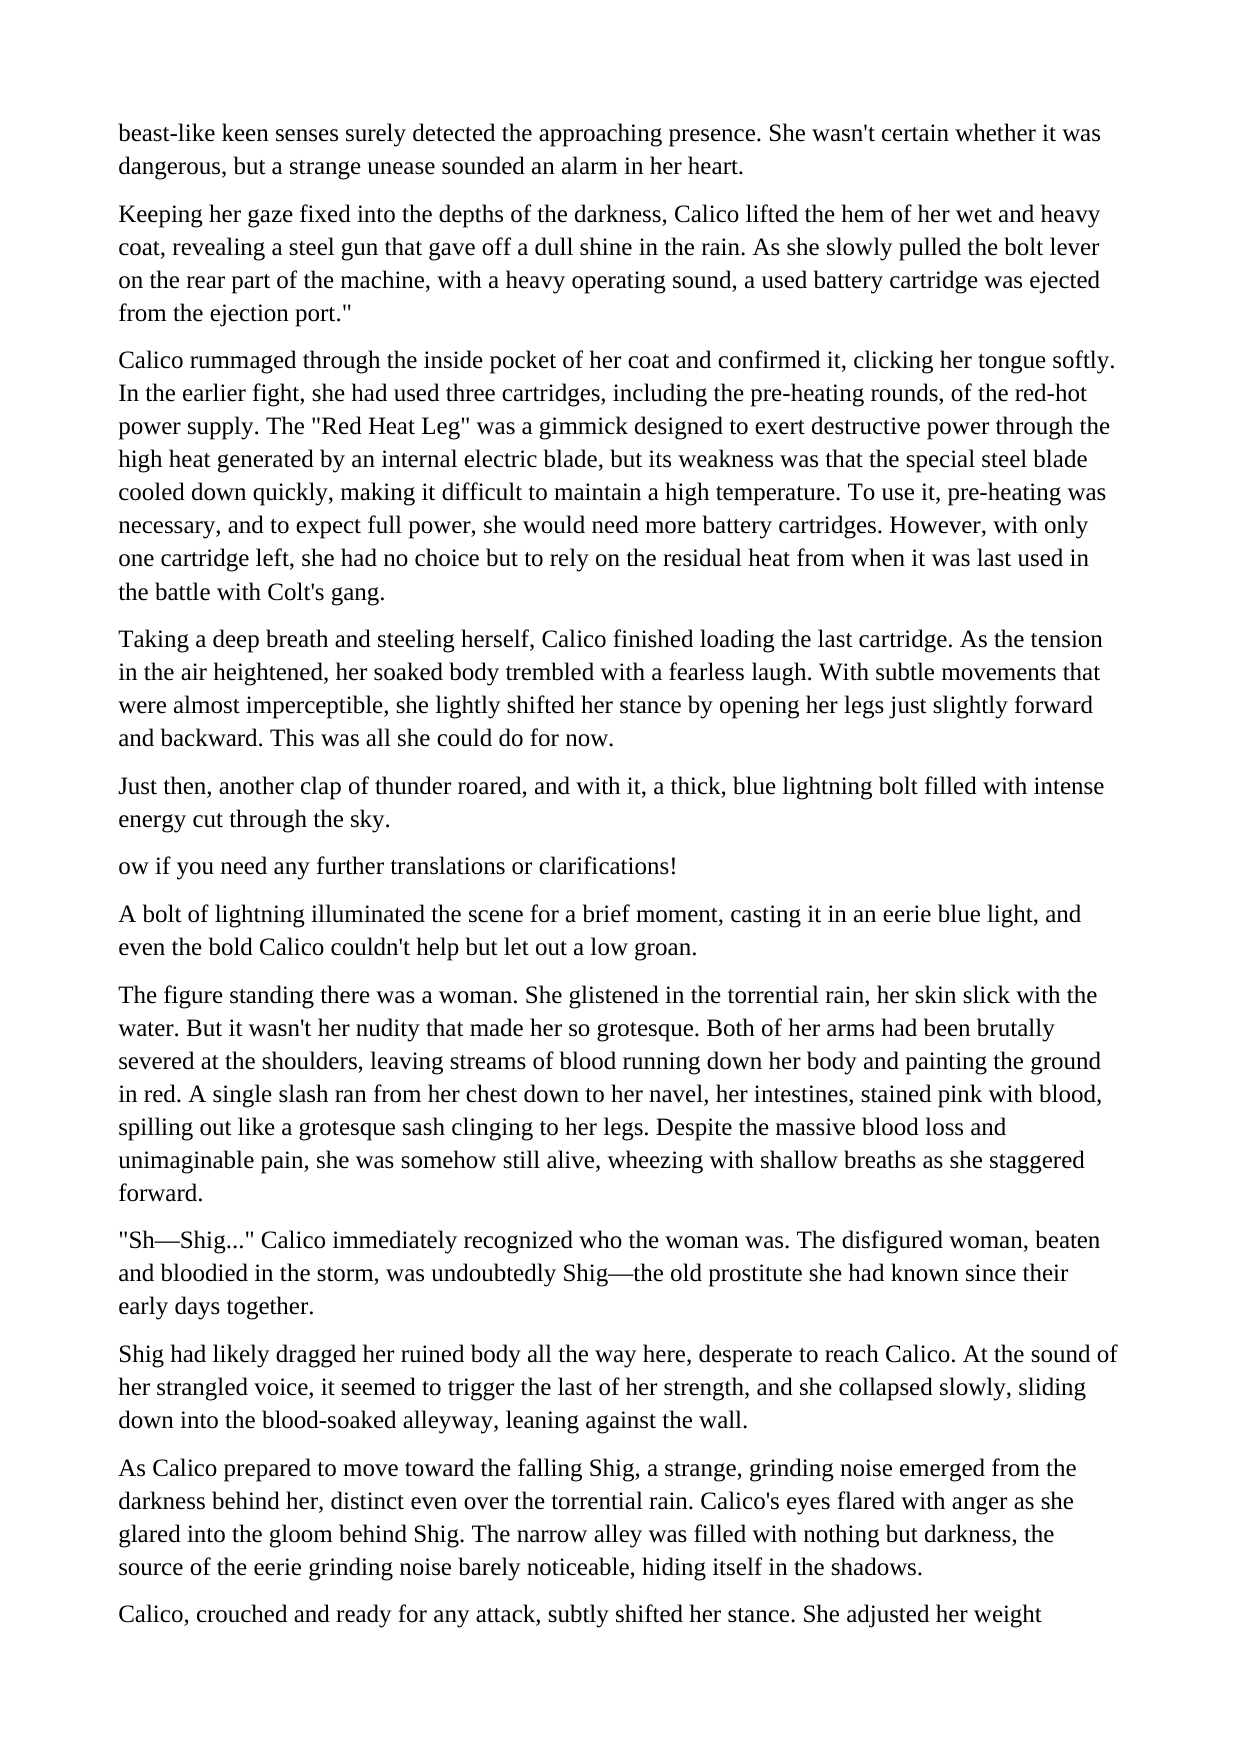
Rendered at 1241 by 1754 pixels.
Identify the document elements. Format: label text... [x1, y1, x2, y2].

text A bolt of lightning illuminated the scene for a brief moment, casting it in an eerie blue light, and even the bold Calico couldn't help but let out a low groan. [118, 899, 1122, 961]
text Shig had likely dragged her ruined body all the way here, desperate to reach Calico. At the sound of her strangled voice, it seemed to trigger the last of her strength, and she collapsed slowly, sliding down into the blood-soaked alleyway, leaning against the wall. [118, 1339, 1122, 1434]
text Calico rummaged through the inside pocket of her coat and confirmed it, clicking her tongue softly. In the earlier fight, she had used three cartridges, including the pre-heating rounds, of the red-hot power supply. The "Red Heat Leg" was a gimmick designed to exert destructive power through the high heat generated by an internal electric blade, but its weakness was that the special steel blade cooled down quickly, making it difficult to maintain a high temperature. To use it, pre-heating was necessary, and to expect full power, she would need more battery cartridges. However, with only one cartridge left, she had no choice but to rely on the residual heat from when it was last used in the battle with Colt's gang. [118, 345, 1122, 605]
text "Sh—Shig..." Calico immediately recognized who the woman was. The disfigured woman, beaten and bloodied in the storm, was undoubtedly Shig—the old prostitute she had known since their early days together. [118, 1225, 1122, 1320]
text beast-like keen senses surely detected the approaching presence. She wasn't certain whether it was dangerous, but a strange unease sounded an alarm in her heart. [118, 118, 1122, 180]
text Taking a deep breath and steeling herself, Calico finished loading the last cartridge. As the tension in the air heightened, her soaked body trembled with a fearless laugh. With subtle movements that were almost imperceptible, she lightly shifted her stance by opening her legs just slightly forward and backward. This was all she could do for now. [118, 624, 1122, 752]
text Just then, another clap of thunder roared, and with it, a thick, blue lightning bolt filled with intense energy cut through the sky. [118, 771, 1122, 833]
text Calico, crouched and ready for any attack, subtly shifted her stance. She adjusted her weight [118, 1599, 1122, 1628]
text As Calico prepared to move toward the falling Shig, a strange, grinding noise emerged from the darkness behind her, distinct even over the torrential rain. Calico's eyes flared with anger as she glared into the gloom behind Shig. The narrow alley was filled with nothing but darkness, the source of the eerie grinding noise barely noticeable, hiding itself in the shadows. [118, 1453, 1122, 1581]
text Keeping her gaze fixed into the depths of the darkness, Calico lifted the hem of her wet and heavy coat, revealing a steel gun that gave off a dull shine in the rain. As she slowly pulled the bolt lever on the rear part of the machine, with a heavy operating sound, a used battery cartridge was ejected from the ejection port." [118, 199, 1122, 327]
text ow if you need any further translations or clarifications! [118, 851, 1122, 880]
text The figure standing there was a woman. She glistened in the torrential rain, her skin slick with the water. But it wasn't her nudity that made her so grotesque. Both of her arms had been brutally severed at the shoulders, leaving streams of blood running down her body and painting the ground in red. A single slash ran from her chest down to her navel, her intestines, stained pink with blood, spilling out like a grotesque sash clinging to her legs. Despite the massive blood loss and unimaginable pain, she was somehow still alive, wheezing with shallow breaths as she staggered forward. [118, 980, 1122, 1207]
